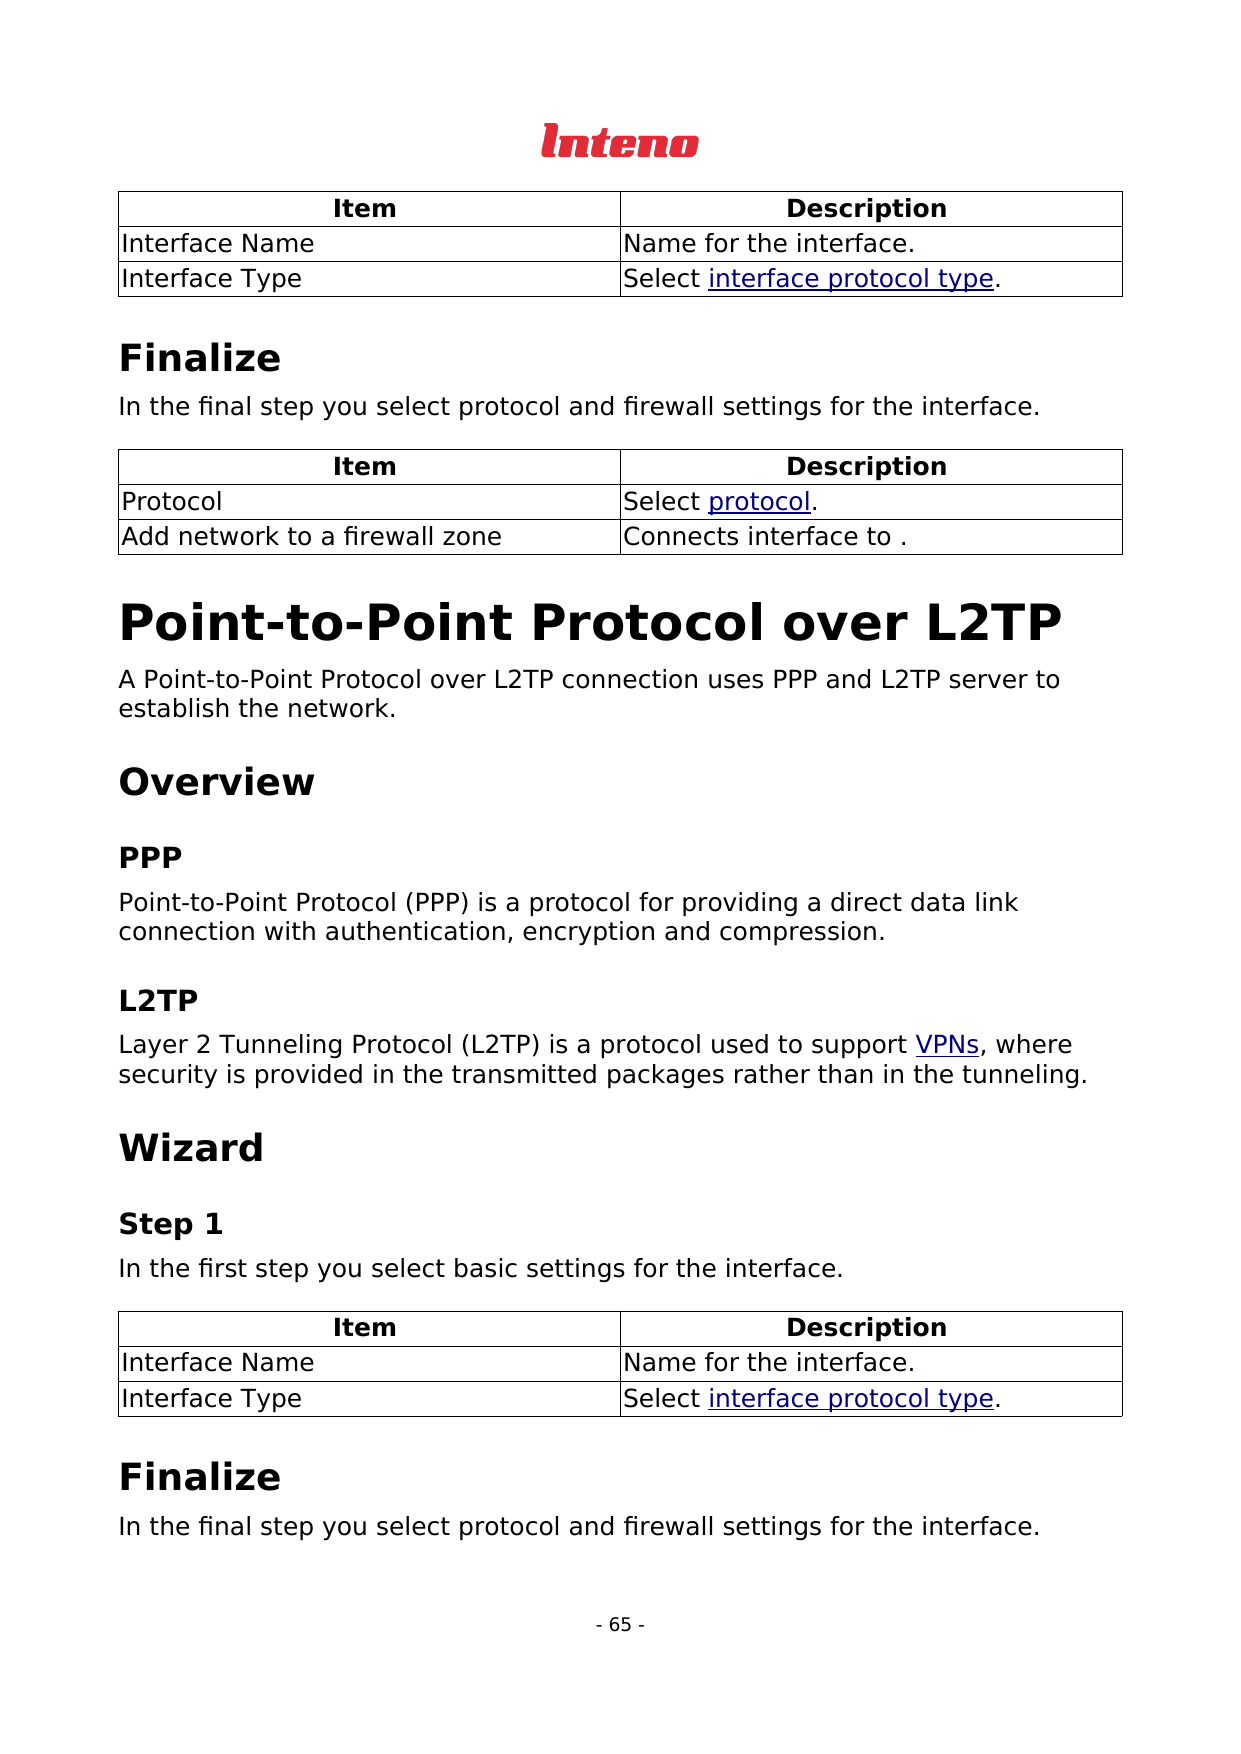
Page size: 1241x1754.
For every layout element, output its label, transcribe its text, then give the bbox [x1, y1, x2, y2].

text A Point-to-Point Protocol over L2TP connection uses PPP and L2TP server to establish the network. [118, 665, 1122, 723]
table_cell Select protocol. [621, 485, 1122, 519]
text Point-to-Point Protocol (PPP) is a protocol for providing a direct data link connection with authentication, encryption and compression. [118, 888, 1122, 947]
table_cell Add network to a firewall zone [119, 520, 620, 554]
subtitle Step 1 [118, 1208, 1122, 1242]
table_header Item [119, 450, 620, 484]
subtitle Finalize [118, 336, 1122, 380]
table_cell Name for the interface. [621, 1347, 1122, 1381]
table_cell Interface Name [119, 1347, 620, 1381]
table_header Description [621, 450, 1122, 484]
table_cell Interface Name [119, 227, 620, 261]
table_header Description [621, 1312, 1122, 1346]
table_header Description [621, 192, 1122, 226]
subtitle PPP [118, 842, 1122, 876]
subtitle Wizard [118, 1126, 1122, 1170]
subtitle Overview [118, 761, 1122, 804]
table_cell Protocol [119, 485, 620, 519]
table_cell Select interface protocol type. [621, 1382, 1122, 1416]
table_cell Interface Type [119, 262, 620, 296]
table_header Item [119, 192, 620, 226]
text In the first step you select basic settings for the interface. [118, 1254, 1122, 1283]
text Layer 2 Tunneling Protocol (L2TP) is a protocol used to support VPNs, where security is provided in the transmitted packages rather than in the tunneling. [118, 1031, 1122, 1089]
subtitle Point-to-Point Protocol over L2TP [118, 594, 1122, 652]
table_cell Connects interface to . [621, 520, 1122, 554]
table_header Item [119, 1312, 620, 1346]
text In the final step you select protocol and firewall settings for the interface. [118, 1512, 1122, 1541]
subtitle L2TP [118, 984, 1122, 1018]
picture [531, 118, 709, 162]
subtitle Finalize [118, 1456, 1122, 1499]
table_cell Name for the interface. [621, 227, 1122, 261]
table_cell Interface Type [119, 1382, 620, 1416]
table_cell Select interface protocol type. [621, 262, 1122, 296]
text In the final step you select protocol and firewall settings for the interface. [118, 392, 1122, 422]
